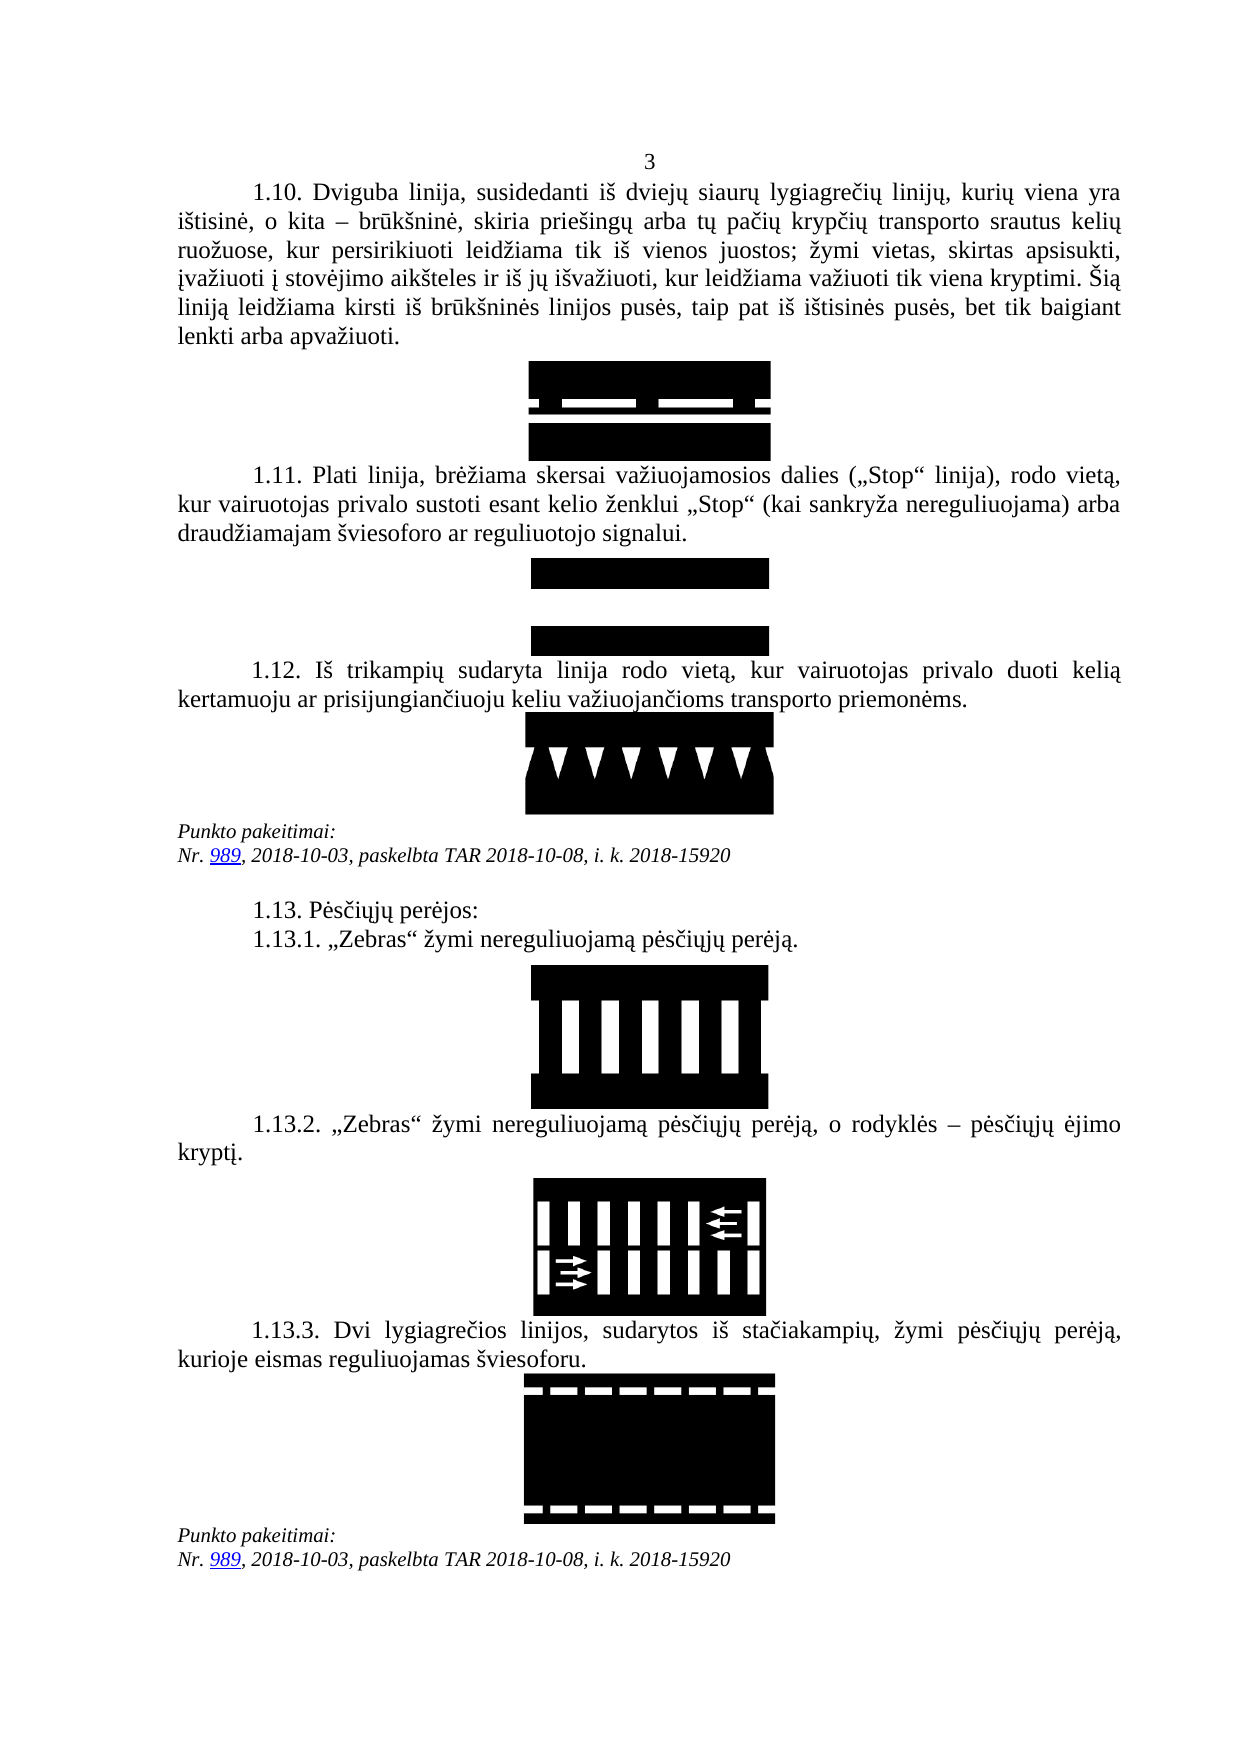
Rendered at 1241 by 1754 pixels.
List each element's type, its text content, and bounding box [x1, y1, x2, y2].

text 1.13.1. „Zebras“ žymi nereguliuojamą pėsčiųjų perėją. [177, 924, 1122, 953]
text Punkto pakeitimai: [177, 818, 1122, 843]
text 1.11. Plati linija, brėžiama skersai važiuojamosios dalies („Stop“ linija), rodo vietą, kur vairuotojas privalo sustoti esant kelio ženklui „Stop“ (kai sankryža nereguliuojama) arba draudžiamajam šviesoforo ar reguliuotojo signalui. [177, 460, 1122, 546]
text 1.10. Dviguba linija, susidedanti iš dviejų siaurų lygiagrečių linijų, kurių viena yra ištisinė, o kita – brūkšninė, skiria priešingų arba tų pačių krypčių transporto srautus kelių ruožuose, kur persirikiuoti leidžiama tik iš vienos juostos; žymi vietas, skirtas apsisukti, įvažiuoti į stovėjimo aikšteles ir iš jų išvažiuoti, kur leidžiama važiuoti tik viena kryptimi. Šią liniją leidžiama kirsti iš brūkšninės linijos pusės, taip pat iš ištisinės pusės, bet tik baigiant lenkti arba apvažiuoti. [177, 177, 1122, 350]
text Nr. 989, 2018-10-03, paskelbta TAR 2018-10-08, i. k. 2018-15920 [177, 1547, 1122, 1571]
text 1.13.2. „Zebras“ žymi nereguliuojamą pėsčiųjų perėją, o rodyklės – pėsčiųjų ėjimo kryptį. [177, 1109, 1122, 1166]
text 1.12. Iš trikampių sudaryta linija rodo vietą, kur vairuotojas privalo duoti kelią kertamuoju ar prisijungiančiuoju keliu važiuojančioms transporto priemonėms. [177, 655, 1122, 713]
text Nr. 989, 2018-10-03, paskelbta TAR 2018-10-08, i. k. 2018-15920 [177, 843, 1122, 867]
text 1.13. Pėsčiųjų perėjos: [177, 895, 1122, 924]
text Punkto pakeitimai: [177, 1523, 1122, 1547]
text 1.13.3. Dvi lygiagrečios linijos, sudarytos iš stačiakampių, žymi pėsčiųjų perėją, kurioje eismas reguliuojamas šviesoforu. [177, 1316, 1122, 1373]
